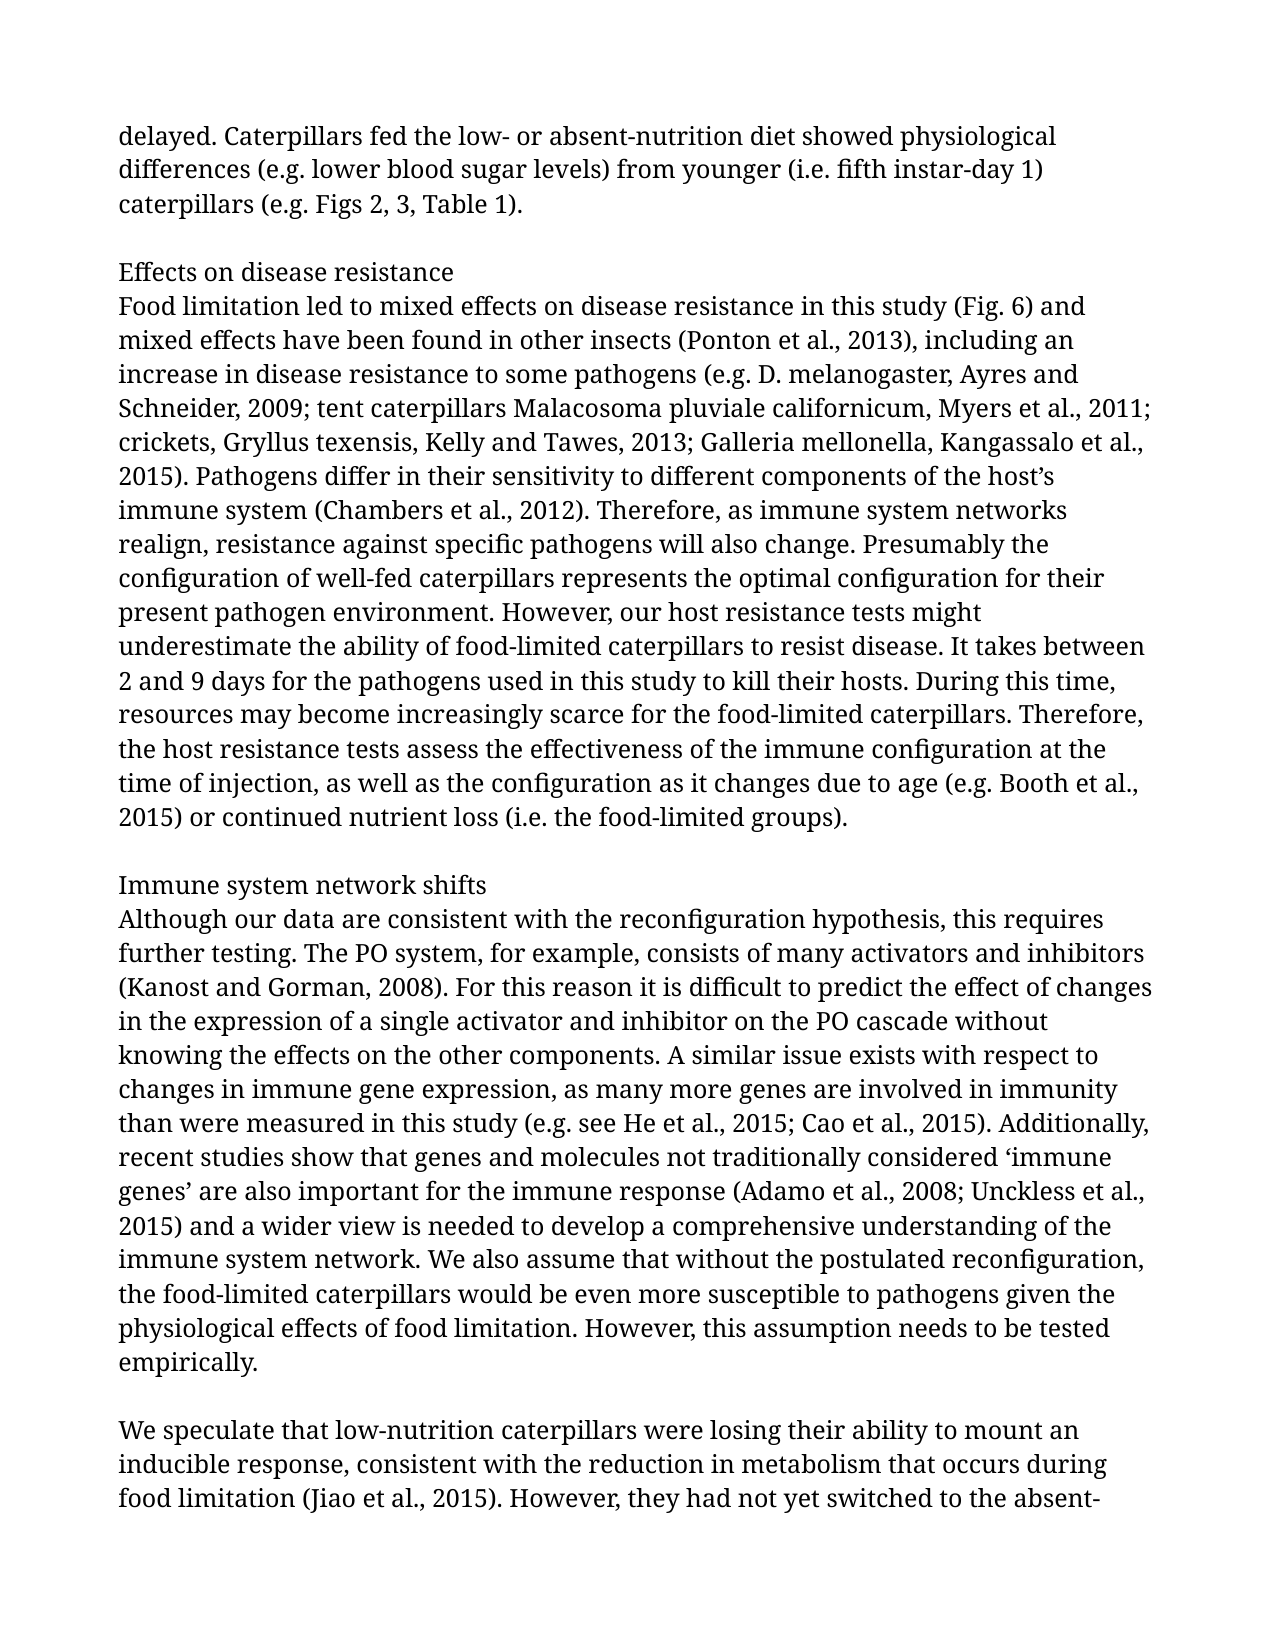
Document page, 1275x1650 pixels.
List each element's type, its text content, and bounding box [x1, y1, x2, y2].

text Although our data are consistent with the reconfiguration hypothesis, this requires further testing. The PO system, for example, consists of many activators and inhibitors (Kanost and Gorman, 2008). For this reason it is difficult to predict the effect of changes in the expression of a single activator and inhibitor on the PO cascade without knowing the effects on the other components. A similar issue exists with respect to changes in immune gene expression, as many more genes are involved in immunity than were measured in this study (e.g. see He et al., 2015; Cao et al., 2015). Additionally, recent studies show that genes and molecules not traditionally considered ‘immune genes’ are also important for the immune response (Adamo et al., 2008; Unckless et al., 2015) and a wider view is needed to develop a comprehensive understanding of the immune system network. We also assume that without the postulated reconfiguration, the food-limited caterpillars would be even more susceptible to pathogens given the physiological effects of food limitation. However, this assumption needs to be tested empirically. [118, 902, 1157, 1378]
text Food limitation led to mixed effects on disease resistance in this study (Fig. 6) and mixed effects have been found in other insects (Ponton et al., 2013), including an increase in disease resistance to some pathogens (e.g. D. melanogaster, Ayres and Schneider, 2009; tent caterpillars Malacosoma pluviale californicum, Myers et al., 2011; crickets, Gryllus texensis, Kelly and Tawes, 2013; Galleria mellonella, Kangassalo et al., 2015). Pathogens differ in their sensitivity to different components of the host’s immune system (Chambers et al., 2012). Therefore, as immune system networks realign, resistance against specific pathogens will also change. Presumably the configuration of well-fed caterpillars represents the optimal configuration for their present pathogen environment. However, our host resistance tests might underestimate the ability of food-limited caterpillars to resist disease. It takes between 2 and 9 days for the pathogens used in this study to kill their hosts. During this time, resources may become increasingly scarce for the food-limited caterpillars. Therefore, the host resistance tests assess the effectiveness of the immune configuration at the time of injection, as well as the configuration as it changes due to age (e.g. Booth et al., 2015) or continued nutrient loss (i.e. the food-limited groups). [118, 288, 1157, 833]
text Effects on disease resistance [118, 254, 1157, 288]
text delayed. Caterpillars fed the low- or absent-nutrition diet showed physiological differences (e.g. lower blood sugar levels) from younger (i.e. fifth instar-day 1) caterpillars (e.g. Figs 2, 3, Table 1). [118, 118, 1157, 220]
text Immune system network shifts [118, 867, 1157, 902]
text We speculate that low-nutrition caterpillars were losing their ability to mount an inducible response, consistent with the reduction in metabolism that occurs during food limitation (Jiao et al., 2015). However, they had not yet switched to the absent- [118, 1412, 1157, 1515]
